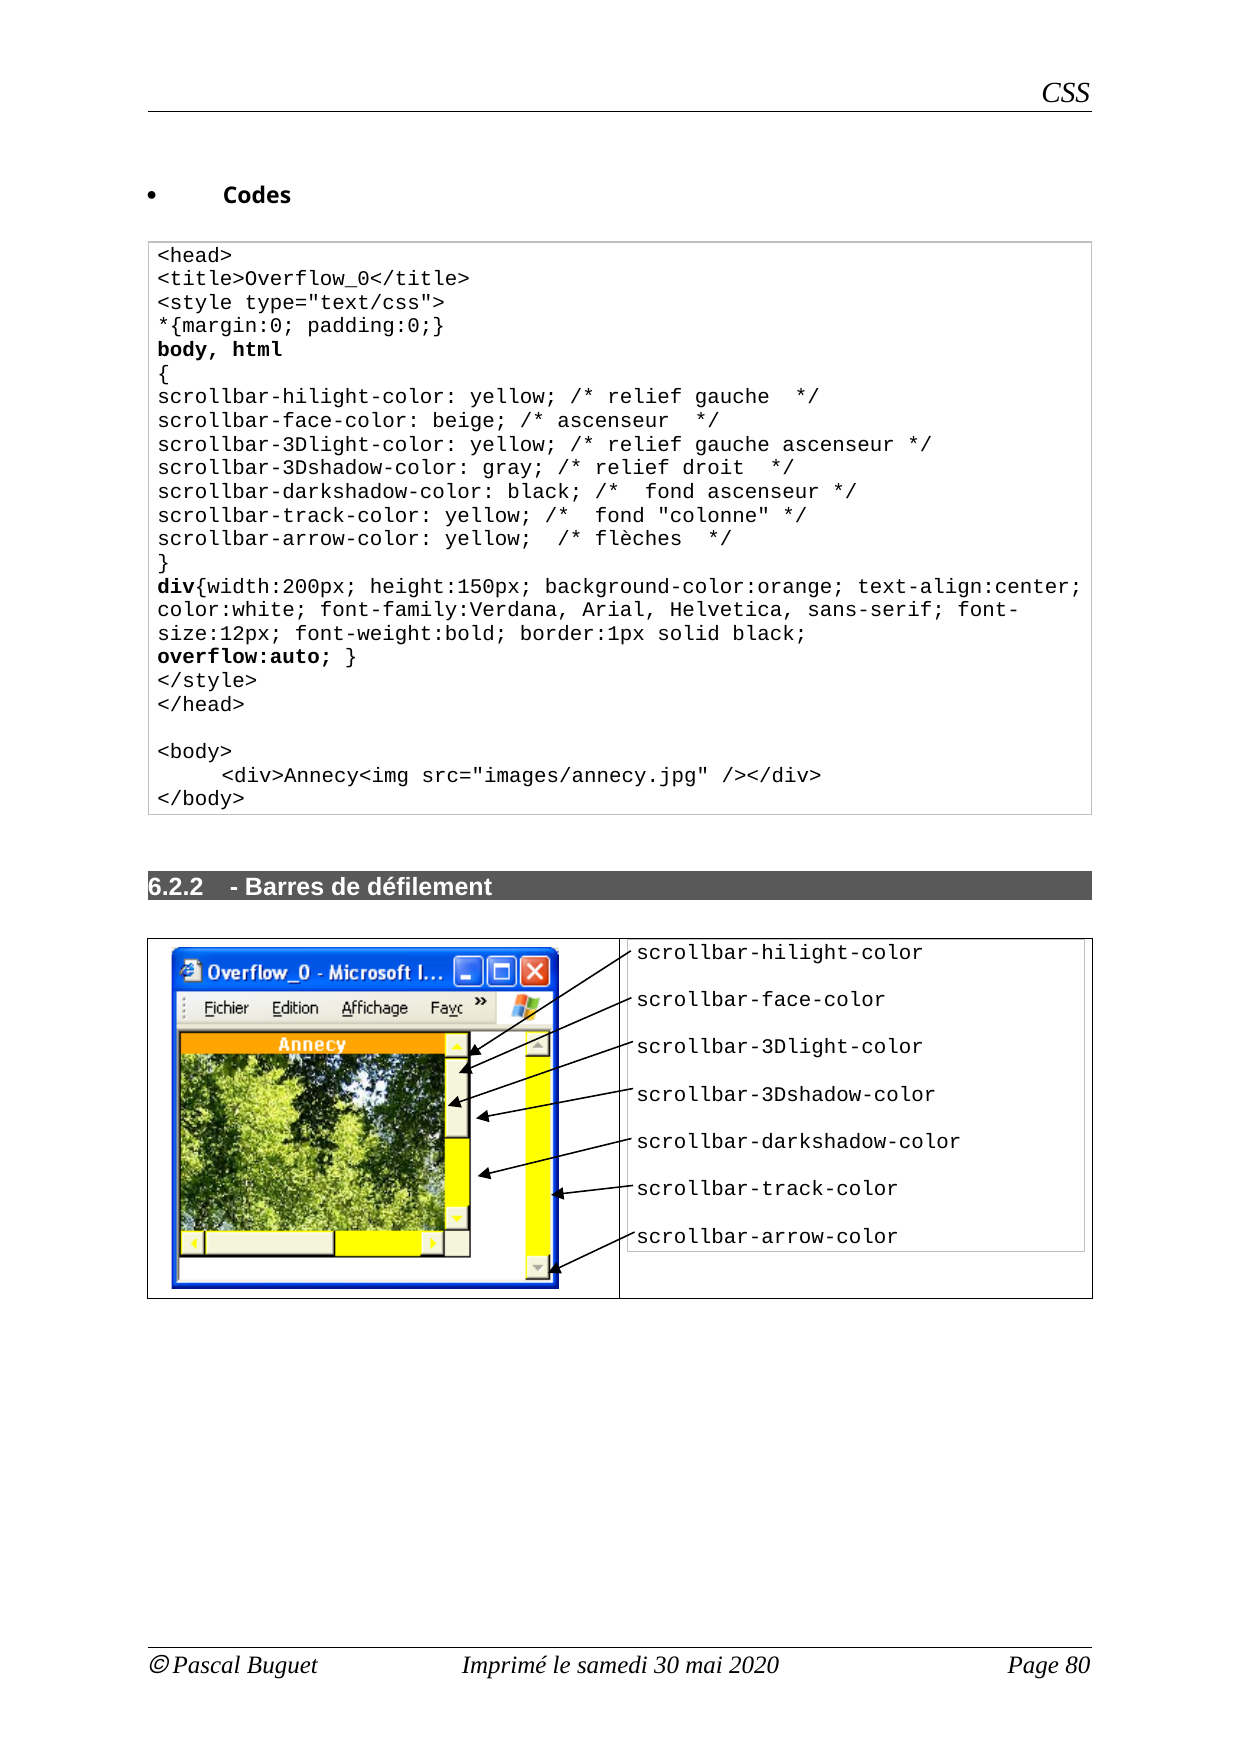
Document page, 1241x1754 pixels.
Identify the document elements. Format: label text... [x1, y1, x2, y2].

table_header [559, 1188, 619, 1266]
table_header [559, 961, 619, 1028]
text <div>Annecy<img src="images/annecy.jpg" /></div> [149, 762, 1091, 785]
table_header [148, 939, 619, 1298]
list Codes [148, 179, 1092, 210]
text overflow:auto; } [149, 643, 1091, 667]
text } [149, 549, 1091, 572]
text </head> [149, 691, 1091, 714]
text scrollbar-arrow-color: yellow; /* flèches */ [149, 525, 1091, 549]
table_header scrollbar-hilight-color scrollbar-face-color scrollbar-3Dlight-color scrollbar-3Dshadow-color scrollbar-darkshadow-color scrollbar-track-color scrollbar-arrow-color [620, 939, 1092, 1298]
text body, html [149, 336, 1091, 360]
picture [171, 947, 559, 1289]
text scrollbar-3Dshadow-color: gray; /* relief droit */ [149, 454, 1091, 478]
table_header [559, 1005, 619, 1066]
text <head> [149, 243, 1091, 265]
text scrollbar-face-color: beige; /* ascenseur */ [149, 407, 1091, 431]
text scrollbar-track-color: yellow; /* fond "colonne" */ [149, 502, 1091, 525]
text <title>Overflow_0</title> [149, 265, 1091, 289]
table_header [559, 1093, 619, 1155]
text scrollbar-darkshadow-color: black; /* fond ascenseur */ [149, 478, 1091, 502]
table_header [559, 1143, 619, 1192]
text </body> [149, 785, 1091, 814]
text *{margin:0; padding:0;} [149, 312, 1091, 336]
text scrollbar-hilight-color: yellow; /* relief gauche */ [149, 383, 1091, 407]
text { [149, 360, 1091, 383]
table_header [559, 1048, 619, 1101]
text div{width:200px; height:150px; background-color:orange; text-align:center; color:white; font-family:Verdana, Arial, Helvetica, sans-serif; font-size:12px; font-weight:bold; border:1px solid black; [149, 572, 1091, 643]
text scrollbar-3Dlight-color: yellow; /* relief gauche ascenseur */ [149, 431, 1091, 454]
subtitle - Barres de défilement [148, 871, 1092, 900]
text </style> [149, 667, 1091, 691]
text <body> [149, 738, 1091, 762]
text <style type="text/css"> [149, 289, 1091, 312]
